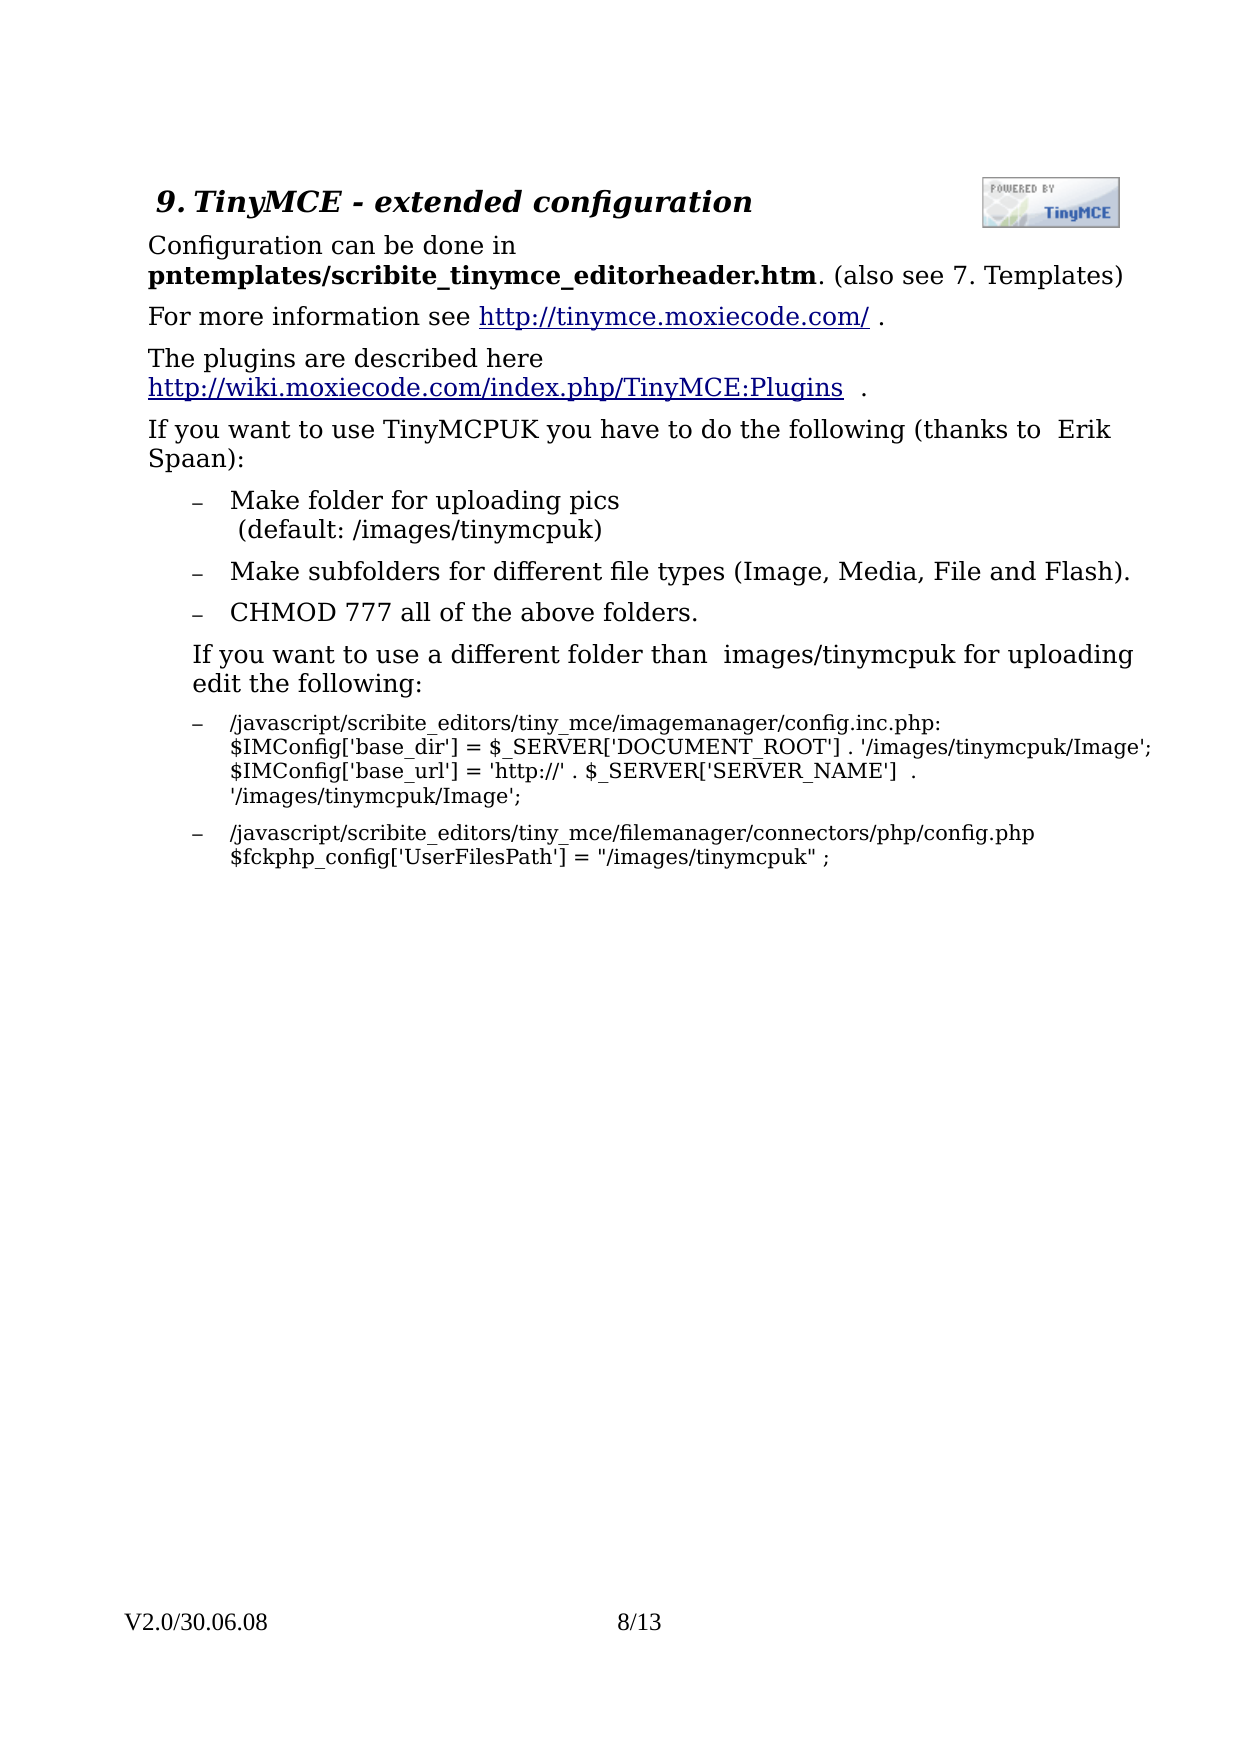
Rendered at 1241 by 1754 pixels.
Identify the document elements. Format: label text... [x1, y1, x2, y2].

picture [982, 177, 1120, 228]
text The plugins are described here http://wiki.moxiecode.com/index.php/TinyMCE:Plugins . [148, 344, 1160, 403]
text For more information see http://tinymce.moxiecode.com/ . [148, 303, 1160, 332]
list /javascript/scribite_editors/tiny_mce/imagemanager/config.inc.php: $IMConfig['base_dir'] = $_SERVER['DOCUMENT_ROOT'] . '/images/tinymcpuk/Image'; $IMConfig['base_url'] = 'http://' . $_SERVER['SERVER_NAME'] . '/images/tinymcpuk/Image'; [192, 711, 1160, 808]
subtitle [1120, 185, 1160, 219]
text If you want to use a different folder than images/tinymcpuk for uploading edit the following: [192, 640, 1160, 698]
text If you want to use TinyMCPUK you have to do the following (thanks to Erik Spaan): [148, 415, 1160, 473]
text Configuration can be done in pntemplates/scribite_tinymce_editorheader.htm. (also see 7. Templates) [148, 232, 1160, 290]
list /javascript/scribite_editors/tiny_mce/filemanager/connectors/php/config.php $fckphp_config['UserFilesPath'] = "/images/tinymcpuk" ; [192, 821, 1160, 869]
list CHMOD 777 all of the above folders. [192, 598, 1160, 628]
list Make folder for uploading pics (default: /images/tinymcpuk) [192, 486, 1160, 544]
subtitle TinyMCE - extended configuration [156, 185, 982, 219]
list Make subfolders for different file types (Image, Media, File and Flash). [192, 557, 1160, 586]
